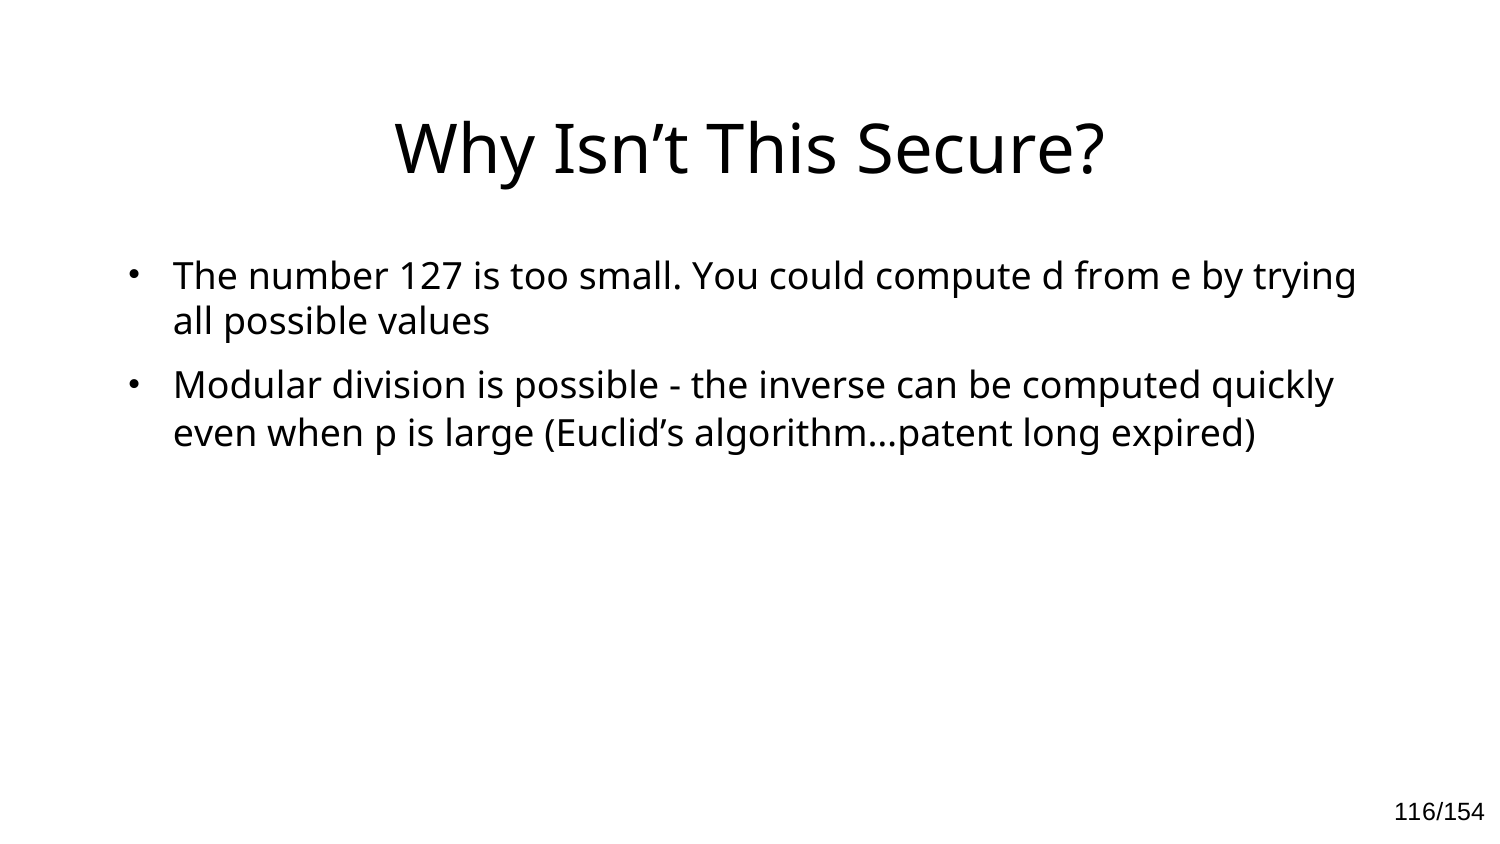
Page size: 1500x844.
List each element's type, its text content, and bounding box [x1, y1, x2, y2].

list The number 127 is too small. You could compute d from e by trying all possible values Modular division is possible - the inverse can be computed quickly even when p is large (Euclid’s algorithm…patent long expired) [112, 243, 1388, 751]
title Why Isn’t This Secure? [112, 74, 1388, 216]
